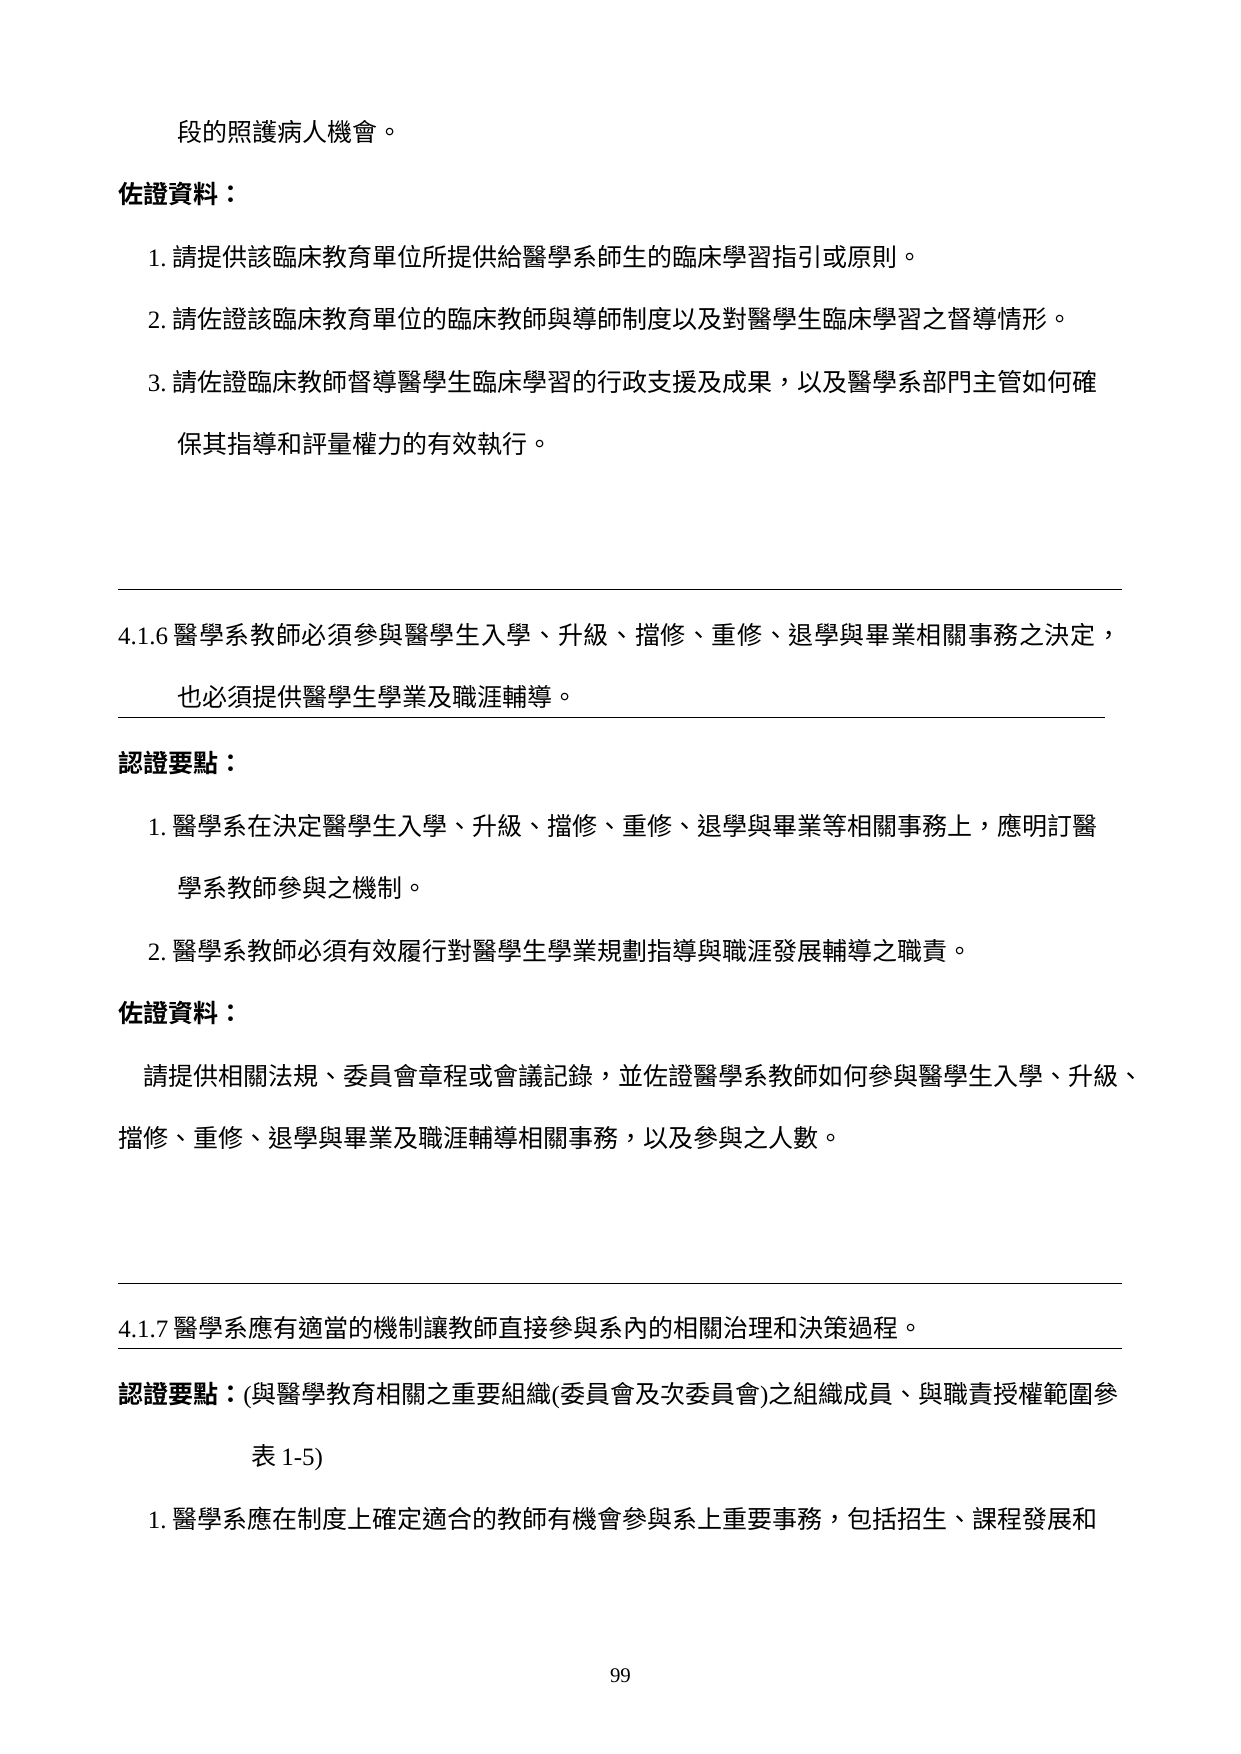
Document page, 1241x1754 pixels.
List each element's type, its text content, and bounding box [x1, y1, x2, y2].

list 醫學系應在制度上確定適合的教師有機會參與系上重要事務，包括招生、課程發展和評估。 [148, 1476, 1122, 1538]
list 請提供該臨床教育單位所提供給醫學系師生的臨床學習指引或原則。 [148, 214, 1122, 276]
text 認證要點：(與醫學教育相關之重要組織(委員會及次委員會)之組織成員、與職責授權範圍參表1-5) [118, 1349, 1122, 1476]
text 佐證資料： [118, 151, 1122, 214]
list 醫學系在決定醫學生入學、升級、擋修、重修、退學與畢業等相關事務上，應明訂醫學系教師參與之機制。 [148, 782, 1122, 907]
text 4.1.7醫學系應有適當的機制讓教師直接參與系內的相關治理和決策過程。 [118, 1284, 1122, 1347]
text 佐證資料： [118, 970, 1105, 1032]
text 4.1.6醫學系教師必須參與醫學生入學、升級、擋修、重修、退學與畢業相關事務之決定，也必須提供醫學生學業及職涯輔導。 [118, 590, 1122, 717]
list 段的照護病人機會。 [148, 89, 1122, 151]
list 醫學系教師必須有效履行對醫學生學業規劃指導與職涯發展輔導之職責。 [148, 907, 1105, 970]
list 請佐證臨床教師督導醫學生臨床學習的行政支援及成果，以及醫學系部門主管如何確保其指導和評量權力的有效執行。 [148, 339, 1122, 464]
text 認證要點： [118, 718, 1105, 782]
list 請佐證該臨床教育單位的臨床教師與導師制度以及對醫學生臨床學習之督導情形。 [148, 276, 1122, 339]
text 請提供相關法規、委員會章程或會議記錄，並佐證醫學系教師如何參與醫學生入學、升級、擋修、重修、退學與畢業及職涯輔導相關事務，以及參與之人數。 [118, 1032, 1122, 1157]
